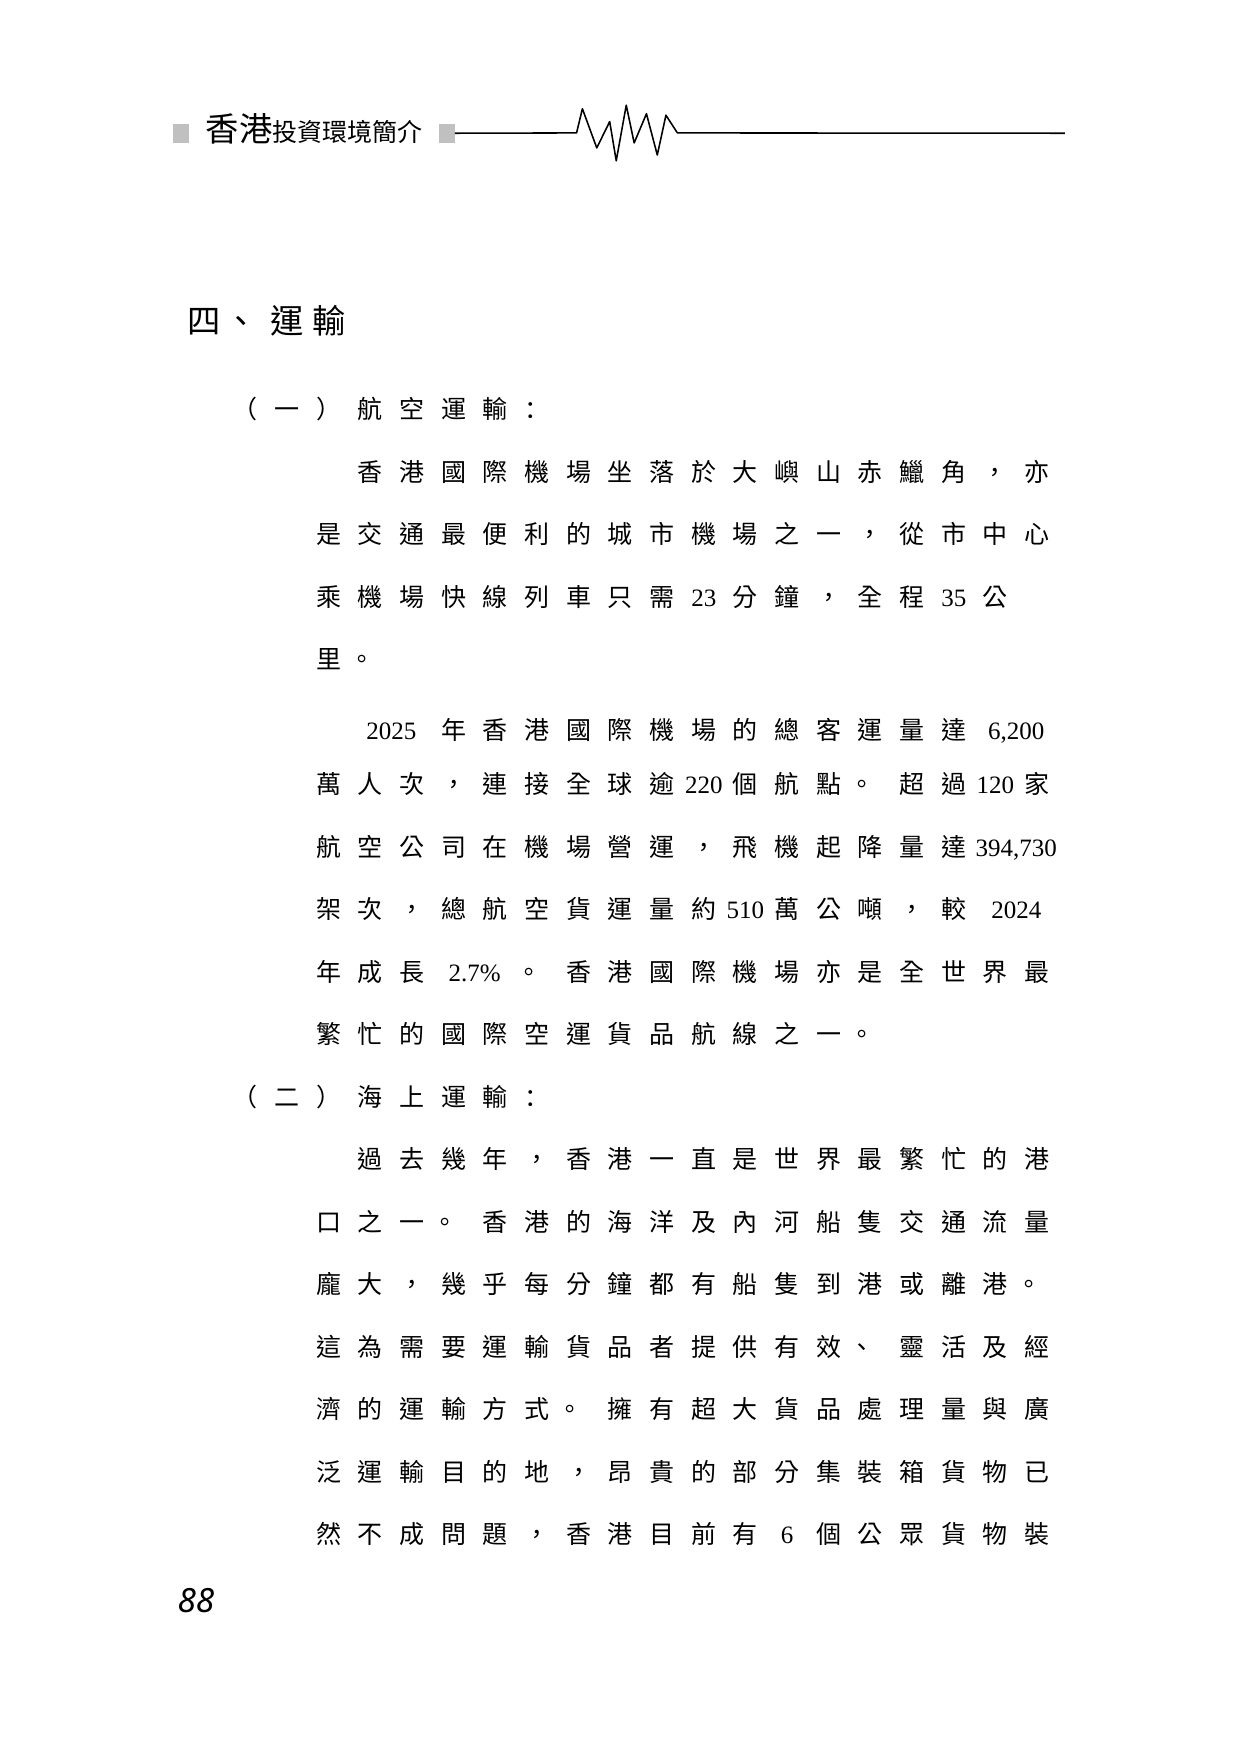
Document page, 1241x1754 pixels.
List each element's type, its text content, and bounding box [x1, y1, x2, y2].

text （一）航空運輸： [207, 366, 1058, 429]
text 過去幾年，香港一直是世界最繁忙的港口之一。香港的海洋及內河船隻交通流量龐大，幾乎每分鐘都有船隻到港或離港。這為需要運輸貨品者提供有效、靈活及經濟的運輸方式。擁有超大貨品處理量與廣泛運輸目的地，昂貴的部分集裝箱貨物已然不成問題，香港目前有6個公眾貨物裝 [281, 1116, 1058, 1554]
text （二）海上運輸： [207, 1054, 1058, 1116]
text 四、運輸 [183, 277, 1058, 339]
text 2025年香港國際機場的總客運量達6,200萬人次，連接全球逾220個航點。超過120家航空公司在機場營運，飛機起降量達394,730架次，總航空貨運量約510萬公噸，較2024年成長2.7%。香港國際機場亦是全世界最繁忙的國際空運貨品航線之一。 [281, 679, 1058, 1054]
text 香港國際機場坐落於大嶼山赤鱲角，亦是交通最便利的城市機場之一，從市中心乘機場快線列車只需23分鐘，全程35公里。 [281, 429, 1058, 679]
